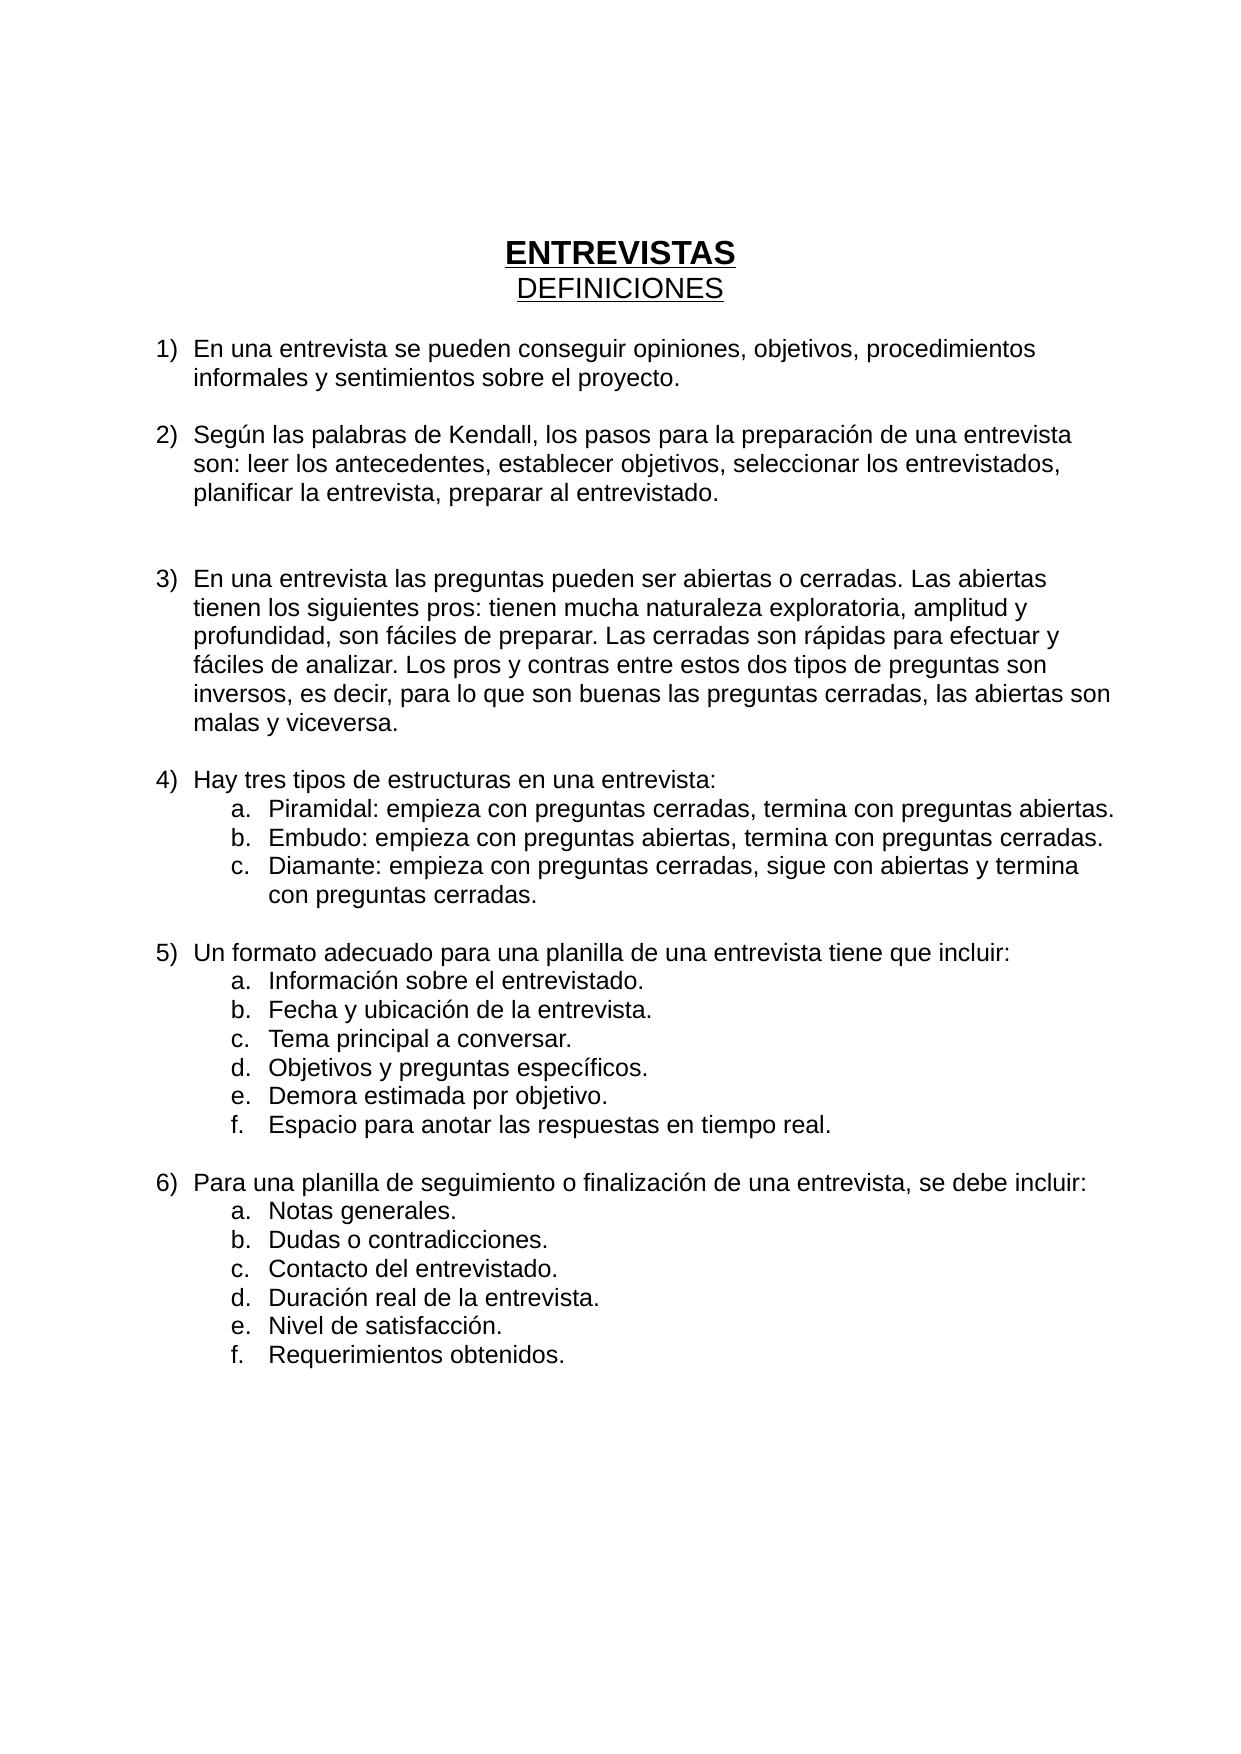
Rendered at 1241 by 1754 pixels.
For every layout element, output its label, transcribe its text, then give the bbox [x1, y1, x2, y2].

list Piramidal: empieza con preguntas cerradas, termina con preguntas abiertas. [231, 794, 1122, 823]
text DEFINICIONES [118, 272, 1122, 305]
list En una entrevista se pueden conseguir opiniones, objetivos, procedimientos informales y sentimientos sobre el proyecto. [156, 334, 1122, 391]
text ENTREVISTAS [118, 233, 1122, 272]
list En una entrevista las preguntas pueden ser abiertas o cerradas. Las abiertas tienen los siguientes pros: tienen mucha naturaleza exploratoria, amplitud y profundidad, son fáciles de preparar. Las cerradas son rápidas para efectuar y fáciles de analizar. Los pros y contras entre estos dos tipos de preguntas son inversos, es decir, para lo que son buenas las preguntas cerradas, las abiertas son malas y viceversa. [156, 564, 1122, 736]
list Información sobre el entrevistado. [231, 966, 1122, 995]
list Demora estimada por objetivo. [231, 1081, 1122, 1110]
list Diamante: empieza con preguntas cerradas, sigue con abiertas y termina con preguntas cerradas. [231, 851, 1122, 909]
list Requerimientos obtenidos. [231, 1340, 1122, 1369]
list Contacto del entrevistado. [231, 1254, 1122, 1283]
list Espacio para anotar las respuestas en tiempo real. [231, 1110, 1122, 1139]
list Según las palabras de Kendall, los pasos para la preparación de una entrevista son: leer los antecedentes, establecer objetivos, seleccionar los entrevistados, planificar la entrevista, preparar al entrevistado. [156, 420, 1122, 506]
list Tema principal a conversar. [231, 1024, 1122, 1053]
list Objetivos y preguntas específicos. [231, 1053, 1122, 1081]
list Notas generales. [231, 1196, 1122, 1225]
list Hay tres tipos de estructuras en una entrevista: [156, 765, 1122, 794]
list Fecha y ubicación de la entrevista. [231, 995, 1122, 1024]
list Para una planilla de seguimiento o finalización de una entrevista, se debe incluir: [156, 1168, 1122, 1196]
list Un formato adecuado para una planilla de una entrevista tiene que incluir: [156, 938, 1122, 966]
list Embudo: empieza con preguntas abiertas, termina con preguntas cerradas. [231, 823, 1122, 851]
list Dudas o contradicciones. [231, 1225, 1122, 1254]
list Nivel de satisfacción. [231, 1311, 1122, 1340]
list Duración real de la entrevista. [231, 1283, 1122, 1311]
